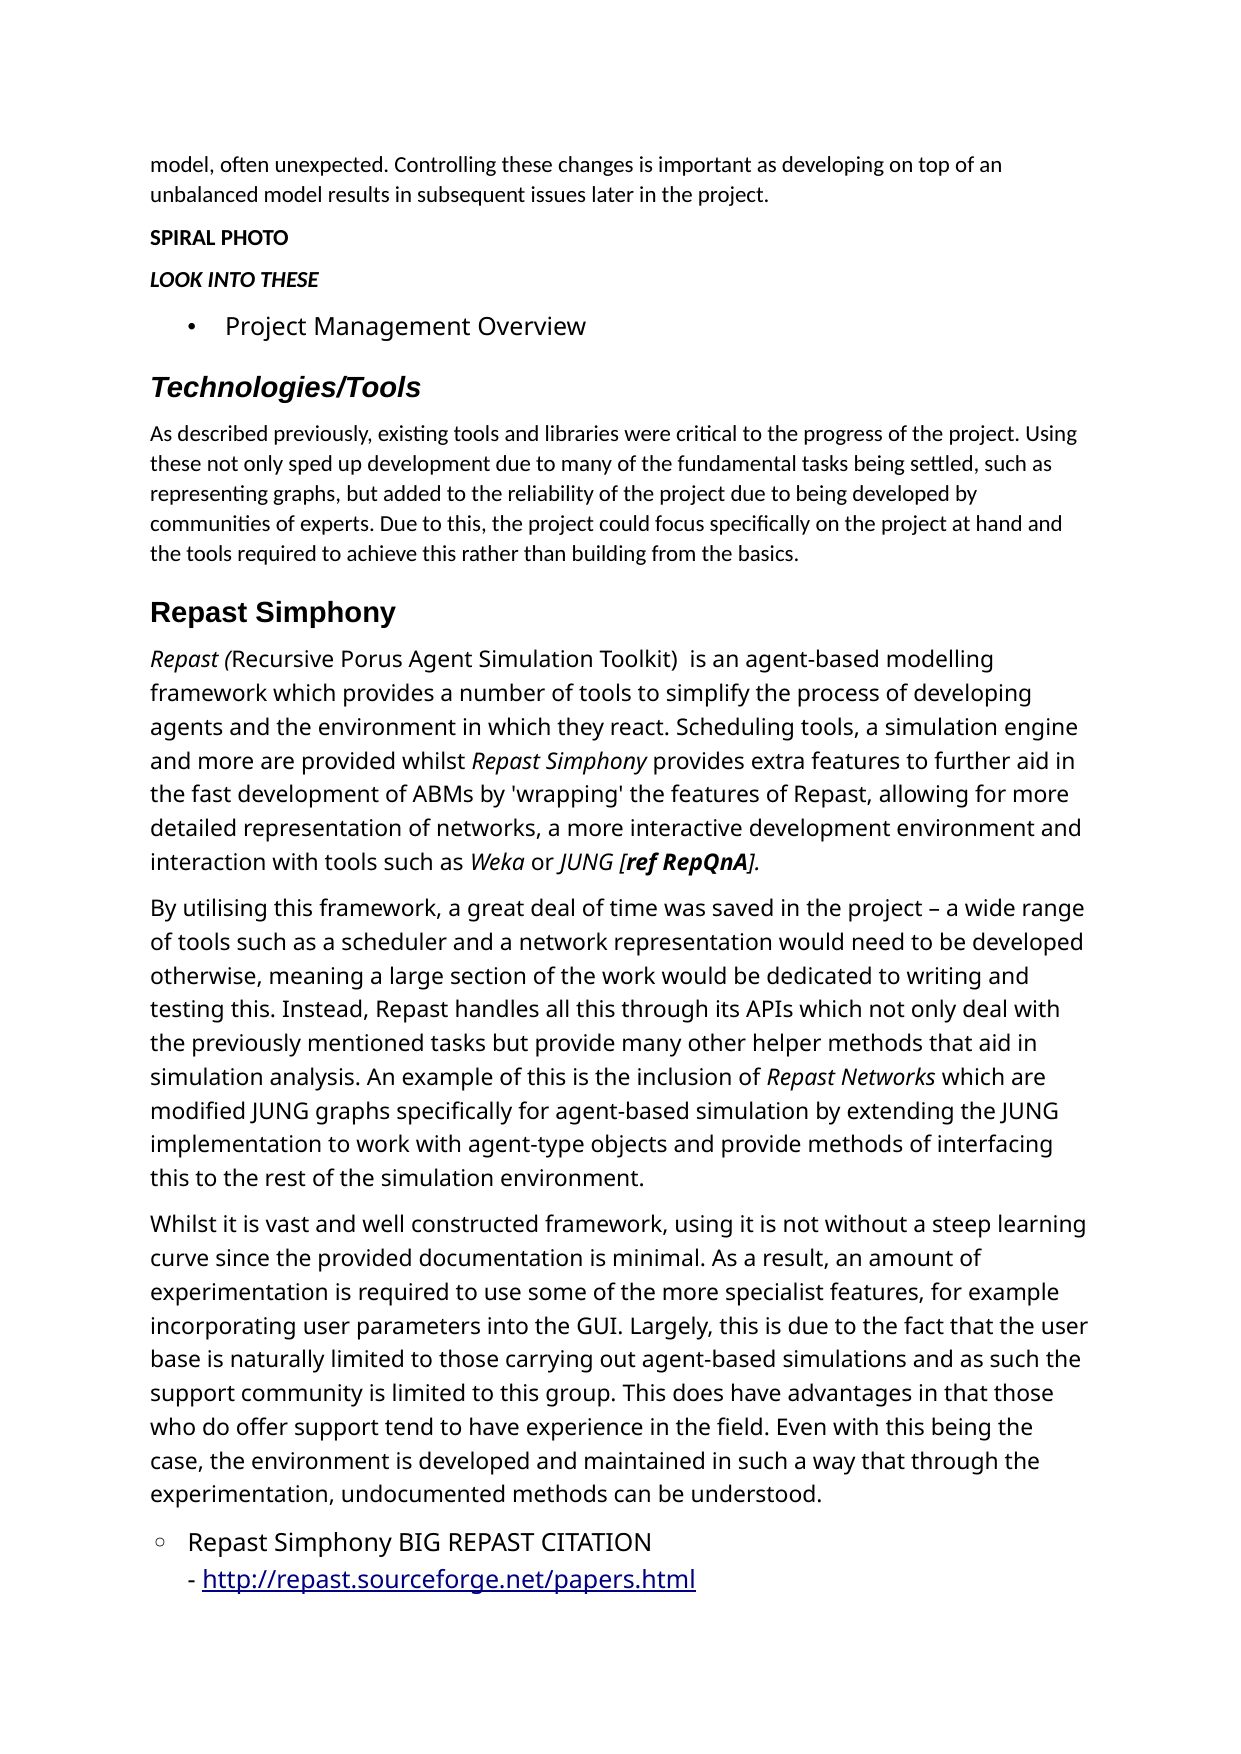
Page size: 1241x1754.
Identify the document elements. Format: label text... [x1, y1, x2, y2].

subtitle Technologies/Tools [150, 370, 1090, 404]
list Repast Simphony BIG REPAST CITATION - http://repast.sourceforge.net/papers.html [150, 1525, 1090, 1596]
text As described previously, existing tools and libraries were critical to the progress of the project. Using these not only sped up development due to many of the fundamental tasks being settled, such as representing graphs, but added to the reliability of the project due to being developed by communities of experts. Due to this, the project could focus specifically on the project at hand and the tools required to achieve this rather than building from the basics. [150, 419, 1090, 568]
text By utilising this framework, a great deal of time was saved in the project – a wide range of tools such as a scheduler and a network representation would need to be developed otherwise, meaning a large section of the work would be dedicated to writing and testing this. Instead, Repast handles all this through its APIs which not only deal with the previously mentioned tasks but provide many other helper methods that aid in simulation analysis. An example of this is the inclusion of Repast Networks which are modified JUNG graphs specifically for agent-based simulation by extending the JUNG implementation to work with agent-type objects and provide methods of interfacing this to the rest of the simulation environment. [150, 892, 1090, 1193]
text LOOK INTO THESE [150, 266, 1090, 294]
text Repast (Recursive Porus Agent Simulation Toolkit) is an agent-based modelling framework which provides a number of tools to simplify the process of developing agents and the environment in which they react. Scheduling tools, a simulation engine and more are provided whilst Repast Simphony provides extra features to further aid in the fast development of ABMs by 'wrapping' the features of Repast, allowing for more detailed representation of networks, a more interactive development environment and interaction with tools such as Weka or JUNG [ref RepQnA]. [150, 643, 1090, 877]
text model, often unexpected. Controlling these changes is important as developing on top of an unbalanced model results in subsequent issues later in the project. [150, 150, 1090, 208]
list Project Management Overview [187, 308, 1090, 342]
text SPIRAL PHOTO [150, 223, 1090, 251]
text Whilst it is vast and well constructed framework, using it is not without a steep learning curve since the provided documentation is minimal. As a result, an amount of experimentation is required to use some of the more specialist features, for example incorporating user parameters into the GUI. Largely, this is due to the fact that the user base is naturally limited to those carrying out agent-based simulations and as such the support community is limited to this group. This does have advantages in that those who do offer support tend to have experience in the field. Even with this being the case, the environment is developed and maintained in such a way that through the experimentation, undocumented methods can be understood. [150, 1208, 1090, 1510]
subtitle Repast Simphony [150, 595, 1090, 628]
